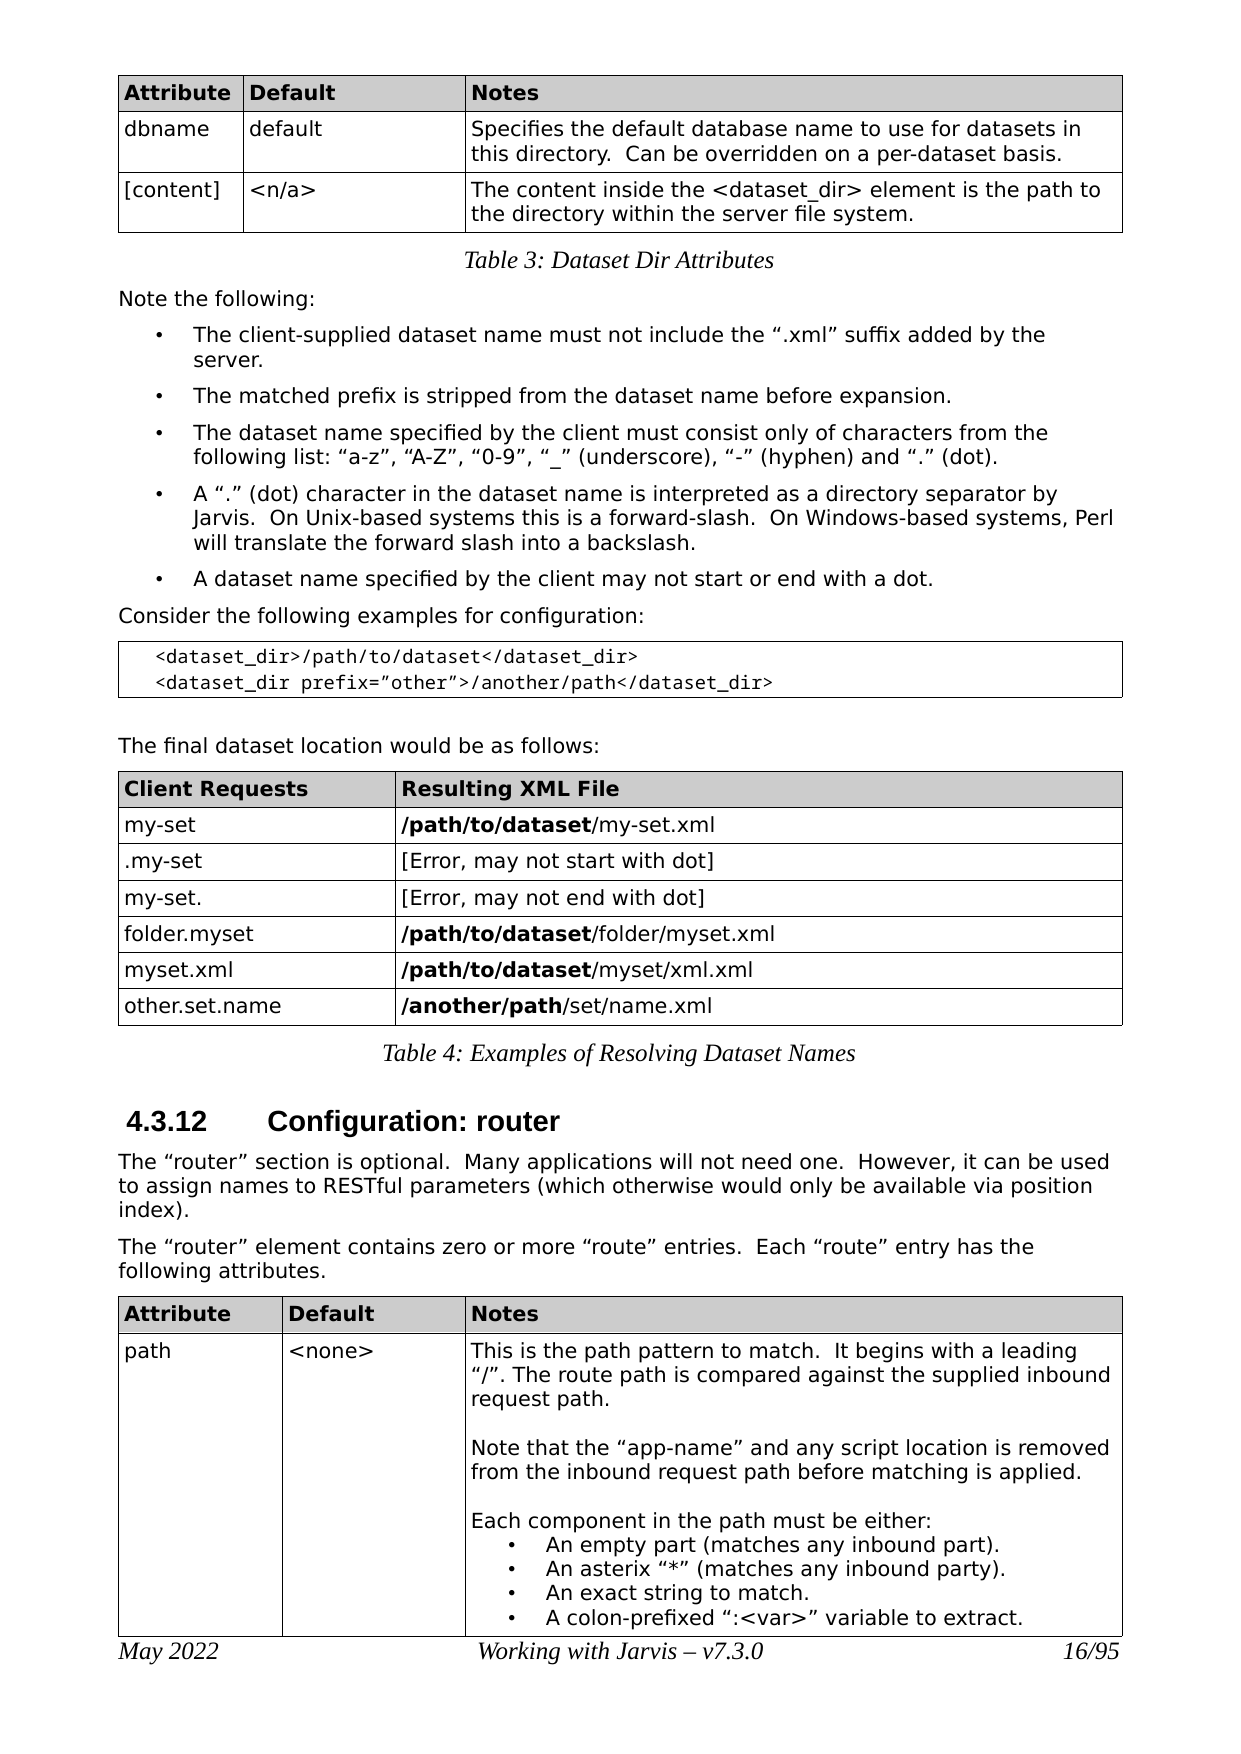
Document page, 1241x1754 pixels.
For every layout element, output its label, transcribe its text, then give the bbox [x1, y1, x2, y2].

text Table 4: Examples of Resolving Dataset Names [118, 1038, 1122, 1066]
table_cell folder.myset [119, 917, 395, 952]
table_cell /path/to/dataset/folder/myset.xml [396, 917, 1122, 952]
list A “.” (dot) character in the dataset name is interpreted as a directory separator by Jarvis. On Unix-based systems this is a forward-slash. On Windows-based systems, Perl will translate the forward slash into a backslash. [156, 482, 1122, 555]
table_cell default [244, 112, 465, 172]
list The matched prefix is stripped from the dataset name before expansion. [156, 384, 1122, 409]
table_cell <none> [283, 1334, 465, 1636]
table_cell myset.xml [119, 953, 395, 988]
text Consider the following examples for configuration: [118, 604, 1122, 628]
table_cell <n/a> [244, 173, 465, 232]
table_header Default [283, 1297, 465, 1332]
text Note the following: [118, 287, 1122, 311]
list The client-supplied dataset name must not include the “.xml” suffix added by the server. [156, 323, 1122, 372]
table_cell /path/to/dataset/myset/xml.xml [396, 953, 1122, 988]
text The “router” element contains zero or more “route” entries. Each “route” entry has the following attributes. [118, 1235, 1122, 1284]
table_header Client Requests [119, 772, 395, 807]
text <dataset_dir prefix=”other”>/another/path</dataset_dir> [119, 667, 1122, 697]
list A dataset name specified by the client may not start or end with a dot. [156, 567, 1122, 592]
table_cell my-set [119, 808, 395, 843]
subtitle Configuration: router [118, 1104, 1122, 1137]
table_cell [content] [119, 173, 243, 232]
table_cell other.set.name [119, 989, 395, 1024]
table_cell .my-set [119, 844, 395, 879]
list The dataset name specified by the client must consist only of characters from the following list: “a-z”, “A-Z”, “0-9”, “_” (underscore), “-” (hyphen) and “.” (dot). [156, 421, 1122, 470]
text The “router” section is optional. Many applications will not need one. However, it can be used to assign names to RESTful parameters (which otherwise would only be available via position index). [118, 1150, 1122, 1223]
table_cell Specifies the default database name to use for datasets in this directory. Can be overridden on a per-dataset basis. [466, 112, 1122, 172]
table_cell dbname [119, 112, 243, 172]
table_cell [Error, may not start with dot] [396, 844, 1122, 879]
table_header Notes [466, 76, 1122, 111]
table_header Attribute [119, 1297, 282, 1332]
text The final dataset location would be as follows: [118, 734, 1122, 758]
table_cell /path/to/dataset/my-set.xml [396, 808, 1122, 843]
table_cell /another/path/set/name.xml [396, 989, 1122, 1024]
table_cell This is the path pattern to match. It begins with a leading “/”. The route path is compared against the supplied inbound request path. Note that the “app-name” and any script location is removed from the inbound request path before matching is applied. Each component in the path must be either: An empty part (matches any inbound part). An asterix “*” (matches any inbound party). An exact string to match. A colon-prefixed “:<var>” variable to extract. [466, 1334, 1122, 1636]
table_cell [Error, may not end with dot] [396, 881, 1122, 916]
table_cell my-set. [119, 881, 395, 916]
table_header Resulting XML File [396, 772, 1122, 807]
text <dataset_dir>/path/to/dataset</dataset_dir> [119, 642, 1122, 667]
table_header Notes [466, 1297, 1122, 1332]
table_header Default [244, 76, 465, 111]
table_header Attribute [119, 76, 243, 111]
table_cell path [119, 1334, 282, 1636]
text Table 3: Dataset Dir Attributes [118, 245, 1122, 274]
table_cell The content inside the <dataset_dir> element is the path to the directory within the server file system. [466, 173, 1122, 232]
